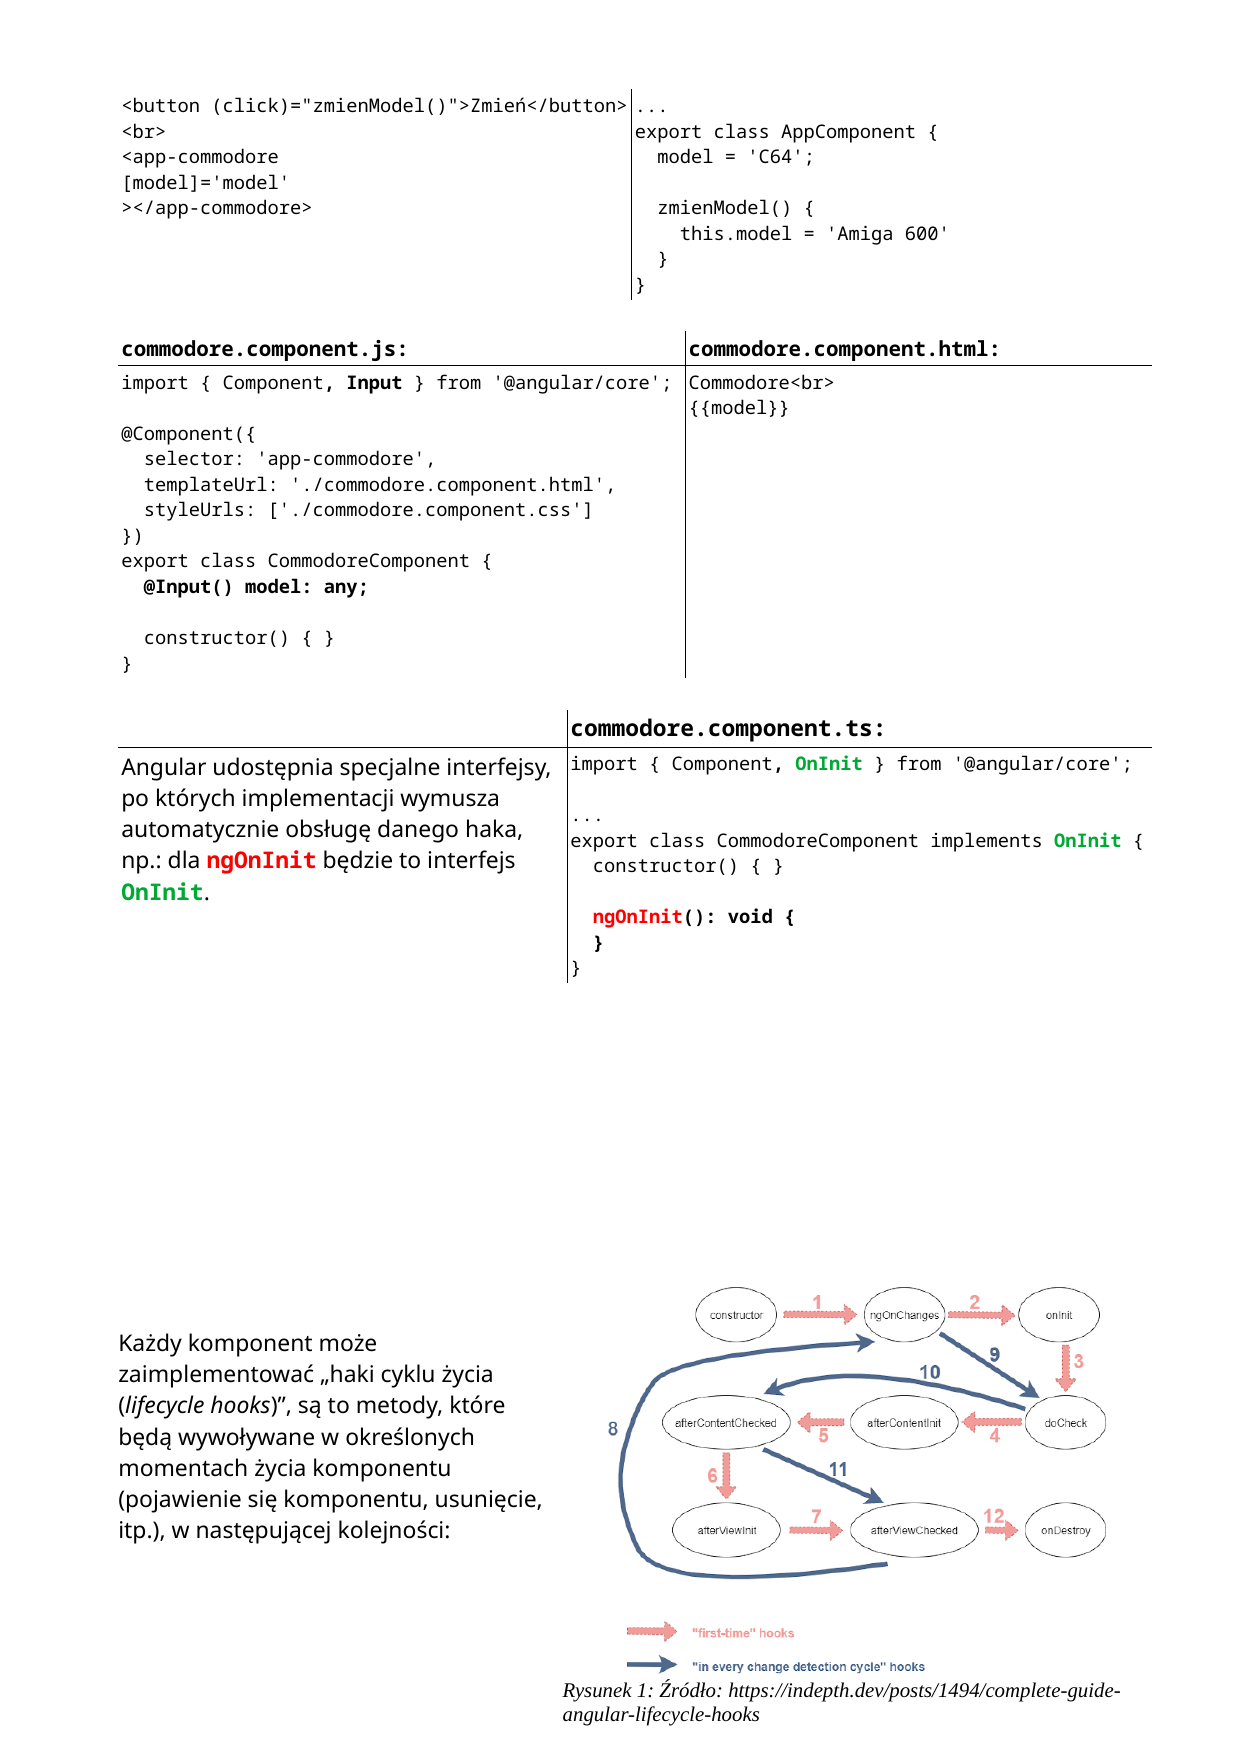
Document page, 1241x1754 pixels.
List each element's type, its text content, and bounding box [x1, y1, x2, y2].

text [562, 1726, 1150, 1754]
table_header commodore.component.js: [118, 331, 685, 365]
table_cell Angular udostępnia specjalne interfejsy, po których implementacji wymusza automatycznie obsługę danego haka, np.: dla ngOnInit będzie to interfejs OnInit. [118, 748, 567, 983]
picture [606, 1287, 1106, 1678]
table_header [118, 710, 567, 747]
table_cell import { Component, OnInit } from '@angular/core'; ... export class CommodoreComponent implements OnInit { constructor() { } ngOnInit(): void { } } [568, 748, 1152, 983]
text Rysunek 1: Źródło: https://indepth.dev/posts/1494/complete-guide-angular-lifecycle-hooks [562, 1675, 1150, 1726]
table_cell <button (click)="zmienModel()">Zmień</button> <br> <app-commodore [model]='model' ></app-commodore> [118, 89, 631, 299]
table_header commodore.component.ts: [568, 710, 1152, 747]
text [562, 1275, 1150, 1287]
text Każdy komponent może zaimplementować „haki cyklu życia (lifecycle hooks)”, są to metody, które będą wywoływane w określonych momentach życia komponentu (pojawienie się komponentu, usunięcie, itp.), w następującej kolejności: [118, 1327, 562, 1546]
table_cell Commodore<br> {{model}} [686, 366, 1152, 678]
table_cell import { Component, Input } from '@angular/core'; @Component({ selector: 'app-commodore', templateUrl: './commodore.component.html', styleUrls: ['./commodore.component.css'] }) export class CommodoreComponent { @Input() model: any; constructor() { } } [118, 366, 685, 678]
table_cell ... export class AppComponent { model = 'C64'; zmienModel() { this.model = 'Amiga 600' } } [632, 89, 1152, 299]
table_header commodore.component.html: [686, 331, 1152, 365]
